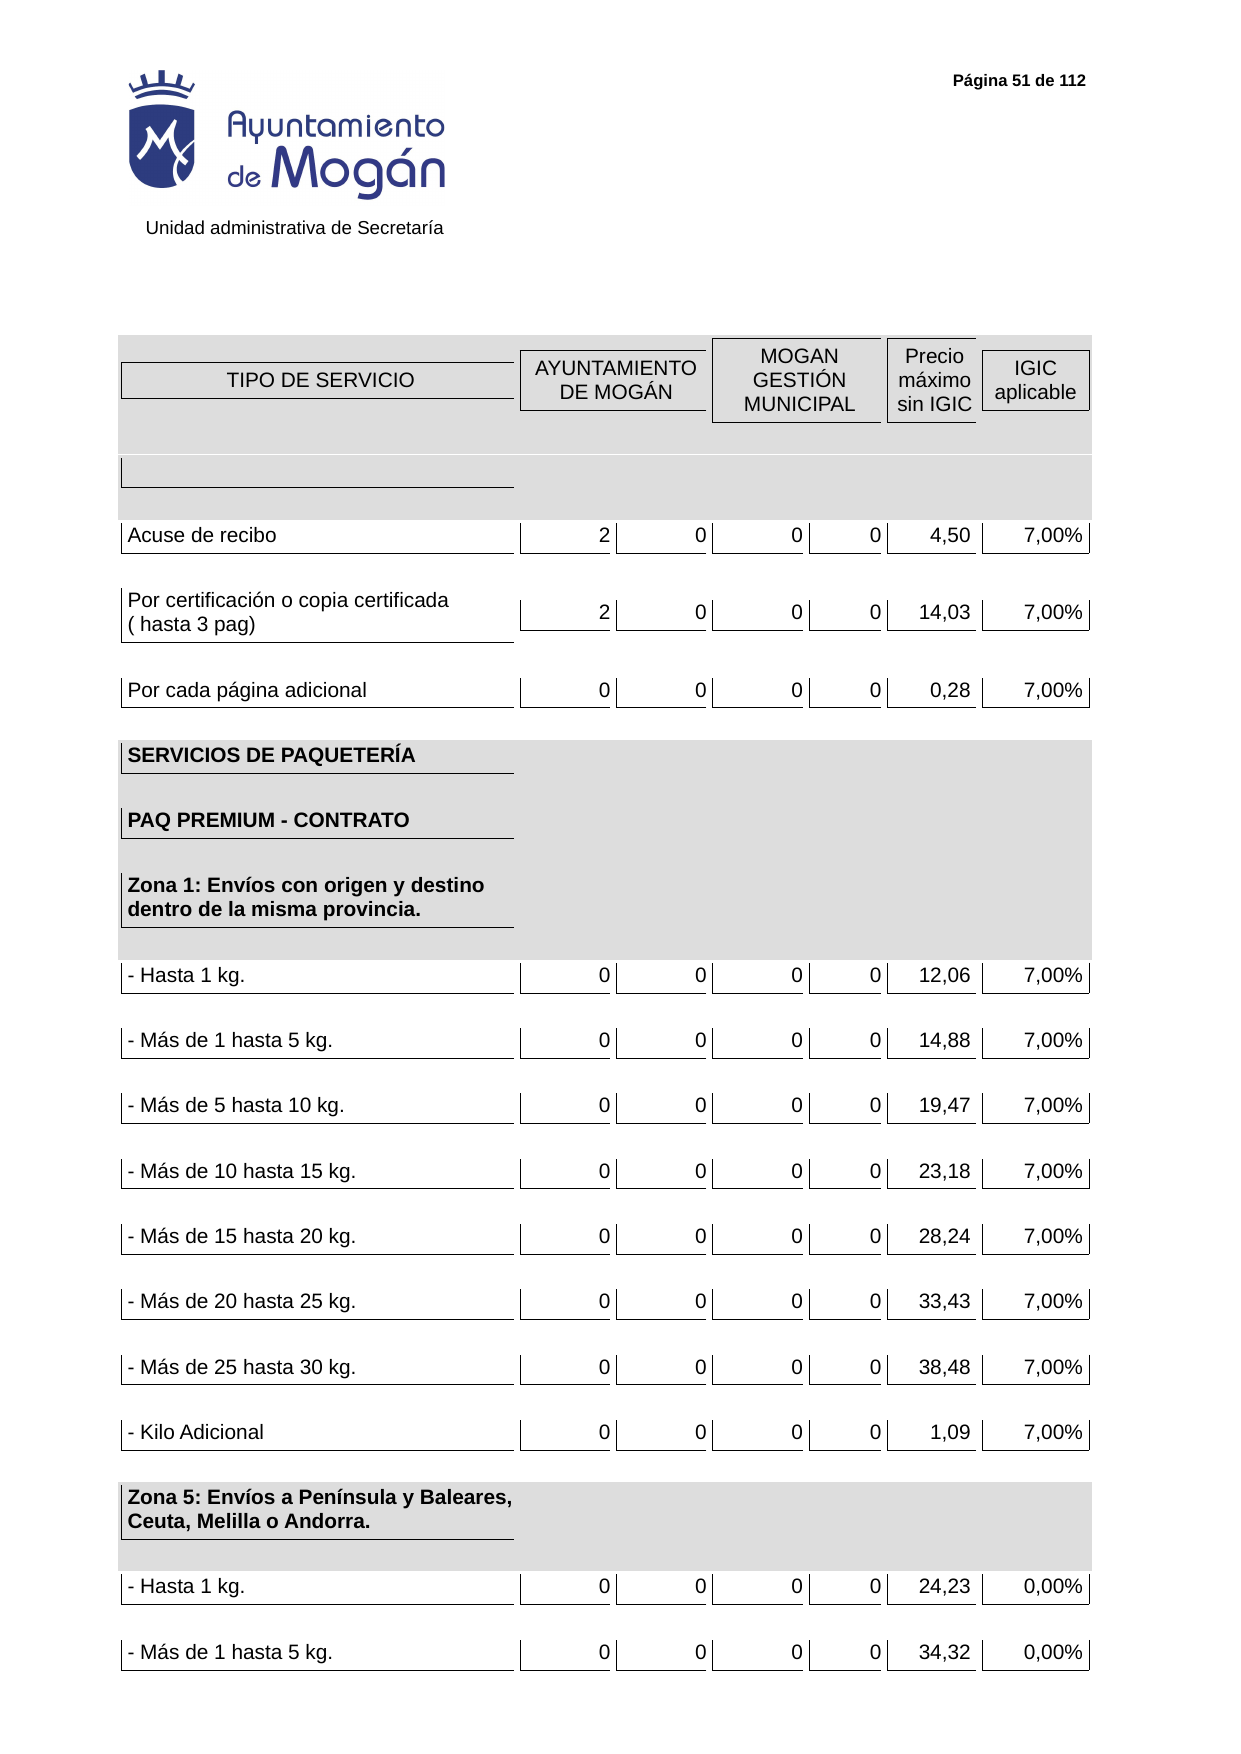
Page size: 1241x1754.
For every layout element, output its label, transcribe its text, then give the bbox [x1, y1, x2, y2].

table_cell Por cada página adicional [118, 675, 517, 740]
table_cell 24,23 [884, 1571, 979, 1637]
table_cell [517, 455, 613, 520]
table_cell 0 [709, 1417, 806, 1482]
table_header Precio máximo sin IGIC [884, 335, 979, 454]
table_cell [979, 1482, 1092, 1571]
table_cell 0 [517, 1025, 613, 1090]
table_cell 14,88 [884, 1025, 979, 1090]
table_cell 0 [806, 1352, 884, 1417]
table_cell - Más de 1 hasta 5 kg. [118, 1637, 517, 1673]
table_cell 0 [517, 1637, 613, 1673]
table_cell 0 [709, 1637, 806, 1673]
table_cell 12,06 [884, 960, 979, 1025]
table_cell - Más de 1 hasta 5 kg. [118, 1025, 517, 1090]
table_cell 0 [806, 1417, 884, 1482]
table_header AYUNTAMIENTO DE MOGÁN [517, 335, 709, 454]
table_cell 0 [806, 1637, 884, 1673]
table_cell [517, 740, 613, 805]
table_cell [884, 455, 979, 520]
table_cell Zona 1: Envíos con origen y destino dentro de la misma provincia. [118, 870, 517, 960]
table_header IGIC aplicable [979, 335, 1092, 454]
table_cell 38,48 [884, 1352, 979, 1417]
table_cell 7,00% [979, 1417, 1092, 1482]
table_cell [884, 870, 979, 960]
table_cell 0 [613, 1571, 709, 1637]
table_cell 4,50 [884, 520, 979, 585]
table_cell 0 [517, 1221, 613, 1286]
table_cell 0 [613, 1286, 709, 1352]
table_cell 0 [613, 1637, 709, 1673]
table_cell 33,43 [884, 1286, 979, 1352]
table_cell 0 [709, 1221, 806, 1286]
table_cell 0 [709, 1025, 806, 1090]
table_cell [517, 805, 613, 870]
table_cell 23,18 [884, 1156, 979, 1221]
table_cell [884, 1482, 979, 1571]
table_cell 0 [709, 675, 806, 740]
table_cell [806, 1482, 884, 1571]
table_cell 0 [709, 1571, 806, 1637]
table_cell [517, 870, 613, 960]
table_header TIPO DE SERVICIO [118, 335, 517, 454]
table_cell 1,09 [884, 1417, 979, 1482]
table_cell [806, 805, 884, 870]
table_cell - Más de 15 hasta 20 kg. [118, 1221, 517, 1286]
table_cell 7,00% [979, 520, 1092, 585]
table_cell 0 [709, 520, 806, 585]
table_cell 0 [709, 1156, 806, 1221]
table_cell Zona 5: Envíos a Península y Baleares, Ceuta, Melilla o Andorra. [118, 1482, 517, 1571]
table_cell [979, 805, 1092, 870]
table_cell [118, 455, 517, 520]
table_cell - Kilo Adicional [118, 1417, 517, 1482]
table_cell [806, 740, 884, 805]
table_cell 0 [613, 520, 709, 585]
table_cell 0 [517, 1352, 613, 1417]
table_cell 0 [613, 1221, 709, 1286]
table_cell 34,32 [884, 1637, 979, 1673]
table_cell 0 [709, 1090, 806, 1156]
table_cell 19,47 [884, 1090, 979, 1156]
table_cell 0 [806, 1025, 884, 1090]
table_cell 7,00% [979, 1090, 1092, 1156]
table_cell - Más de 10 hasta 15 kg. [118, 1156, 517, 1221]
table_cell [613, 455, 709, 520]
table_cell 0 [517, 1571, 613, 1637]
table_cell [613, 1482, 709, 1571]
table_cell 7,00% [979, 1352, 1092, 1417]
table_cell [979, 870, 1092, 960]
table_cell 2 [517, 520, 613, 585]
table_cell 0 [517, 1417, 613, 1482]
table_cell [979, 740, 1092, 805]
table_cell 0 [709, 960, 806, 1025]
table_cell 0 [613, 960, 709, 1025]
table_cell 0,00% [979, 1637, 1092, 1673]
table_cell 0 [806, 1286, 884, 1352]
table_cell [517, 1482, 613, 1571]
table_cell 0 [709, 1286, 806, 1352]
table_cell [613, 740, 709, 805]
table_cell 0,00% [979, 1571, 1092, 1637]
table_cell [884, 740, 979, 805]
table_cell 0 [806, 1221, 884, 1286]
table_cell 0 [709, 1352, 806, 1417]
table_cell 7,00% [979, 675, 1092, 740]
table_cell [613, 805, 709, 870]
table_cell [709, 805, 806, 870]
table_cell 0 [613, 1352, 709, 1417]
table_cell 0 [517, 960, 613, 1025]
table_header MOGAN GESTIÓN MUNICIPAL [709, 335, 884, 454]
table_cell [709, 1482, 806, 1571]
table_cell Acuse de recibo [118, 520, 517, 585]
table_cell [709, 740, 806, 805]
table_cell 0 [517, 675, 613, 740]
table_cell 0 [613, 1156, 709, 1221]
table_cell [884, 805, 979, 870]
table_cell - Más de 20 hasta 25 kg. [118, 1286, 517, 1352]
picture [128, 70, 445, 206]
table_cell 0 [517, 1286, 613, 1352]
table_cell 28,24 [884, 1221, 979, 1286]
table_cell [709, 455, 806, 520]
table_cell 0 [806, 585, 884, 674]
table_cell 0 [806, 1571, 884, 1637]
table_cell 0 [709, 585, 806, 674]
table_cell [979, 455, 1092, 520]
table_cell - Más de 5 hasta 10 kg. [118, 1090, 517, 1156]
table_cell [709, 870, 806, 960]
table_cell 7,00% [979, 1025, 1092, 1090]
table_cell 0 [806, 960, 884, 1025]
table_cell [613, 870, 709, 960]
table_cell 14,03 [884, 585, 979, 674]
table_cell 0 [517, 1156, 613, 1221]
table_cell 0 [806, 1156, 884, 1221]
table_cell 0 [613, 1025, 709, 1090]
table_cell 7,00% [979, 585, 1092, 674]
table_cell 0 [517, 1090, 613, 1156]
table_cell 0,28 [884, 675, 979, 740]
table_cell 2 [517, 585, 613, 674]
table_cell PAQ PREMIUM - CONTRATO [118, 805, 517, 870]
table_cell 0 [613, 585, 709, 674]
table_cell [806, 455, 884, 520]
table_cell - Hasta 1 kg. [118, 1571, 517, 1637]
table_cell Por certificación o copia certificada ( hasta 3 pag) [118, 585, 517, 674]
table_cell SERVICIOS DE PAQUETERÍA [118, 740, 517, 805]
table_cell 0 [613, 1090, 709, 1156]
table_cell 7,00% [979, 1156, 1092, 1221]
table_cell - Hasta 1 kg. [118, 960, 517, 1025]
table_cell 0 [806, 1090, 884, 1156]
table_cell 7,00% [979, 1221, 1092, 1286]
table_cell 0 [806, 675, 884, 740]
table_cell 0 [613, 675, 709, 740]
table_cell [806, 870, 884, 960]
table_cell 7,00% [979, 960, 1092, 1025]
table_cell - Más de 25 hasta 30 kg. [118, 1352, 517, 1417]
table_cell 0 [806, 520, 884, 585]
table_cell 7,00% [979, 1286, 1092, 1352]
table_cell 0 [613, 1417, 709, 1482]
